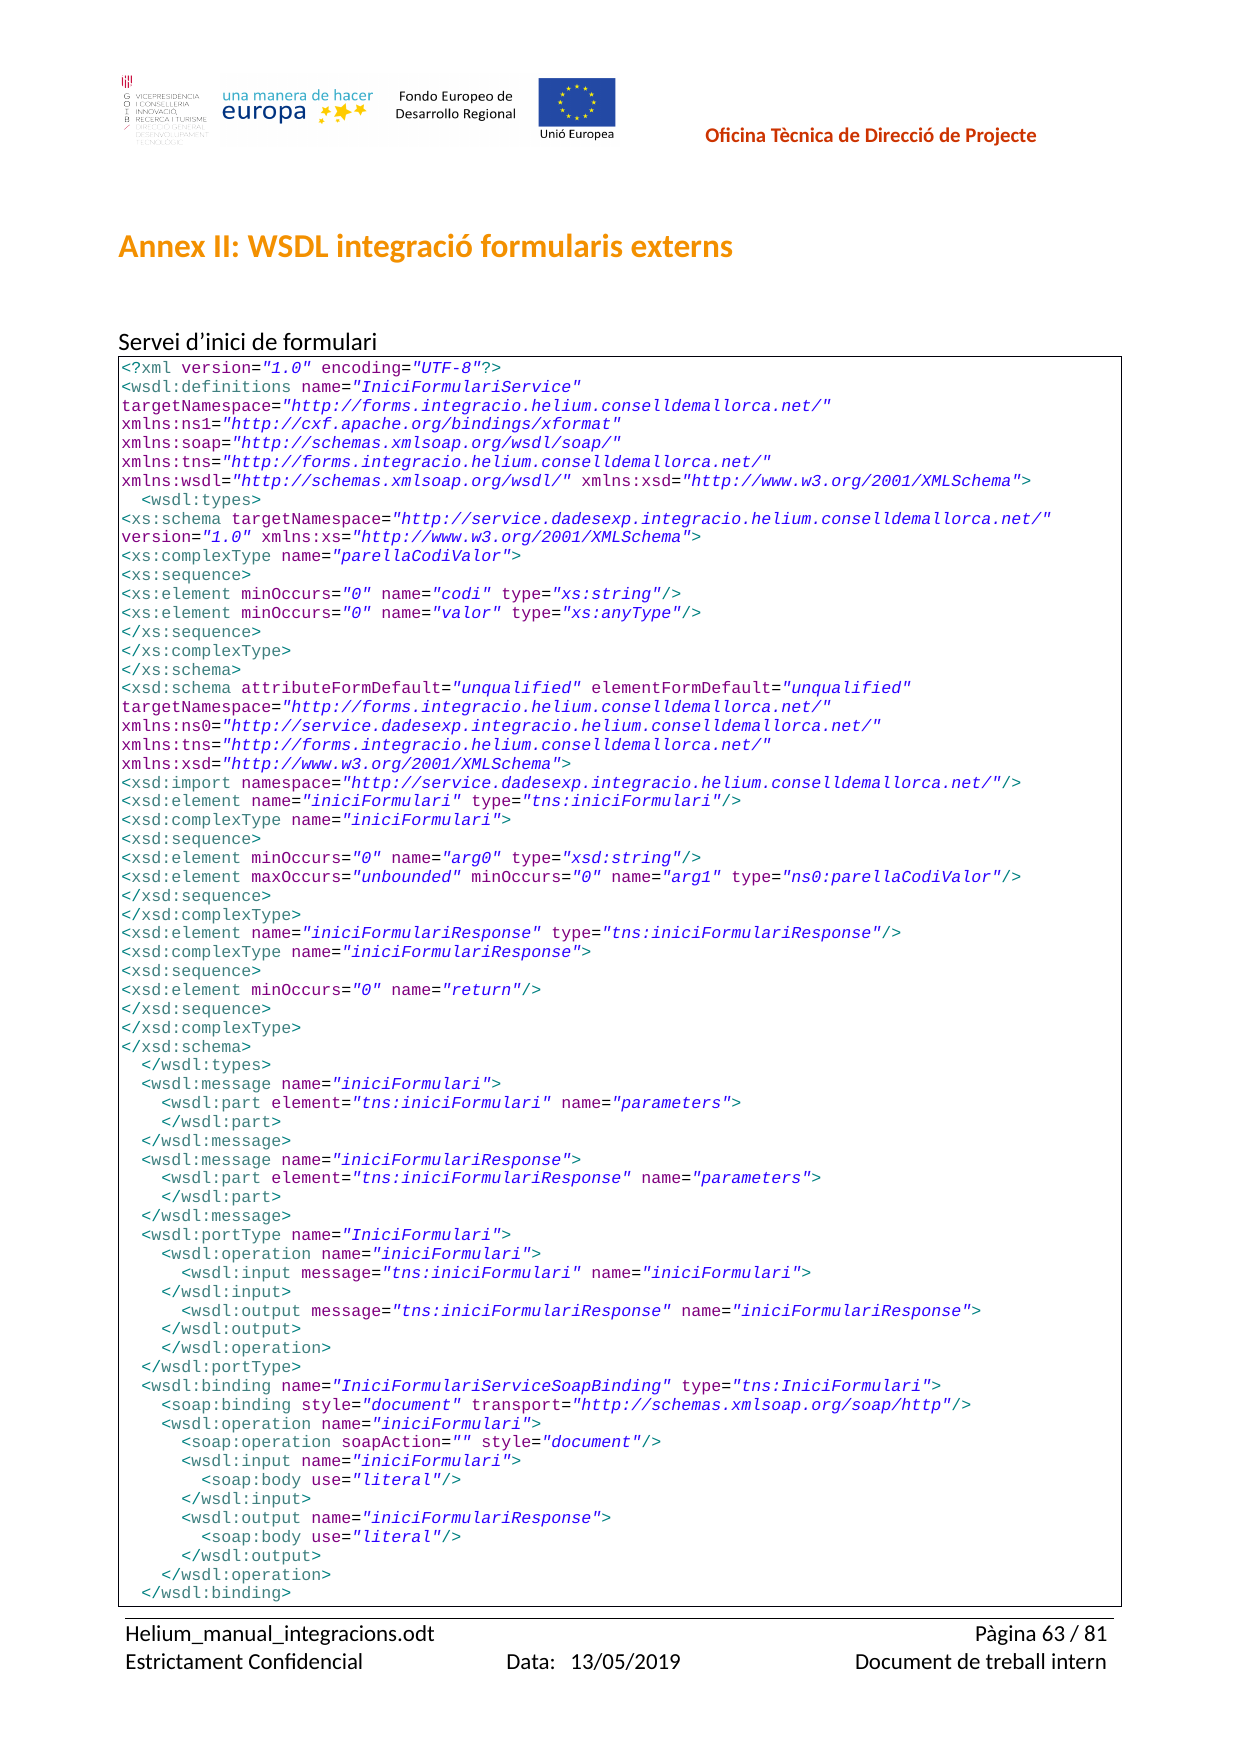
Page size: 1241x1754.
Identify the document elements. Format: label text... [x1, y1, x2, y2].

text </wsdl:portType> [119, 1356, 1121, 1374]
text </xsd:sequence> [119, 997, 1121, 1016]
text </wsdl:message> [119, 1129, 1121, 1148]
text Servei d’inici de formulari [118, 326, 1122, 356]
text <xs:schema targetNamespace="http://service.dadesexp.integracio.helium.conselldemallorca.net/" version="1.0" xmlns:xs="http://www.w3.org/2001/XMLSchema"> [119, 507, 1121, 545]
text </xsd:complexType> [119, 1016, 1121, 1035]
text </xs:sequence> [119, 620, 1121, 639]
text <wsdl:output message="tns:iniciFormulariResponse" name="iniciFormulariResponse"> [119, 1299, 1121, 1318]
text <soap:body use="literal"/> [119, 1469, 1121, 1487]
text <xsd:element maxOccurs="unbounded" minOccurs="0" name="arg1" type="ns0:parellaCodiValor"/> [119, 865, 1121, 884]
text <wsdl:input name="iniciFormulari"> [119, 1450, 1121, 1469]
text <wsdl:definitions name="IniciFormulariService" targetNamespace="http://forms.integracio.helium.conselldemallorca.net/" xmlns:ns1="http://cxf.apache.org/bindings/xformat" xmlns:soap="http://schemas.xmlsoap.org/wsdl/soap/" xmlns:tns="http://forms.integracio.helium.conselldemallorca.net/" xmlns:wsdl="http://schemas.xmlsoap.org/wsdl/" xmlns:xsd="http://www.w3.org/2001/XMLSchema"> [119, 375, 1121, 488]
text <wsdl:message name="iniciFormulariResponse"> [119, 1148, 1121, 1167]
text <wsdl:output name="iniciFormulariResponse"> [119, 1506, 1121, 1525]
text <wsdl:types> [119, 488, 1121, 507]
text <soap:body use="literal"/> [119, 1525, 1121, 1544]
text <wsdl:input message="tns:iniciFormulari" name="iniciFormulari"> [119, 1261, 1121, 1280]
text <xsd:element name="iniciFormulari" type="tns:iniciFormulari"/> [119, 790, 1121, 809]
text </xsd:complexType> [119, 903, 1121, 922]
text </wsdl:input> [119, 1487, 1121, 1506]
text </xsd:schema> [119, 1035, 1121, 1054]
text <xsd:schema attributeFormDefault="unqualified" elementFormDefault="unqualified" targetNamespace="http://forms.integracio.helium.conselldemallorca.net/" xmlns:ns0="http://service.dadesexp.integracio.helium.conselldemallorca.net/" xmlns:tns="http://forms.integracio.helium.conselldemallorca.net/" xmlns:xsd="http://www.w3.org/2001/XMLSchema"> [119, 677, 1121, 771]
text <?xml version="1.0" encoding="UTF-8"?> [119, 357, 1121, 375]
subtitle Annex II: WSDL integració formularis externs [118, 225, 1122, 266]
text <xs:complexType name="parellaCodiValor"> [119, 545, 1121, 564]
text </wsdl:types> [119, 1054, 1121, 1073]
text <xsd:sequence> [119, 959, 1121, 978]
picture [219, 73, 621, 147]
text </wsdl:binding> [119, 1582, 1121, 1606]
text </wsdl:message> [119, 1205, 1121, 1223]
text </xs:complexType> [119, 639, 1121, 658]
text <xsd:element minOccurs="0" name="return"/> [119, 978, 1121, 997]
text <wsdl:operation name="iniciFormulari"> [119, 1242, 1121, 1261]
text <xsd:complexType name="iniciFormulariResponse"> [119, 941, 1121, 959]
text <xs:sequence> [119, 564, 1121, 582]
text <xsd:element name="iniciFormulariResponse" type="tns:iniciFormulariResponse"/> [119, 922, 1121, 941]
text <wsdl:message name="iniciFormulari"> [119, 1073, 1121, 1092]
text </wsdl:output> [119, 1544, 1121, 1563]
text <wsdl:binding name="IniciFormulariServiceSoapBinding" type="tns:IniciFormulari"> [119, 1374, 1121, 1393]
text <wsdl:part element="tns:iniciFormulari" name="parameters"> [119, 1092, 1121, 1110]
text <xsd:element minOccurs="0" name="arg0" type="xsd:string"/> [119, 846, 1121, 865]
text <xs:element minOccurs="0" name="valor" type="xs:anyType"/> [119, 601, 1121, 620]
text <wsdl:part element="tns:iniciFormulariResponse" name="parameters"> [119, 1167, 1121, 1186]
text <soap:operation soapAction="" style="document"/> [119, 1431, 1121, 1450]
picture [118, 73, 213, 147]
text </wsdl:part> [119, 1110, 1121, 1129]
text </xs:schema> [119, 658, 1121, 677]
text </wsdl:input> [119, 1280, 1121, 1299]
text </wsdl:operation> [119, 1337, 1121, 1356]
text <xsd:sequence> [119, 828, 1121, 846]
text </wsdl:part> [119, 1186, 1121, 1205]
text <xs:element minOccurs="0" name="codi" type="xs:string"/> [119, 582, 1121, 601]
text <soap:binding style="document" transport="http://schemas.xmlsoap.org/soap/http"/> [119, 1393, 1121, 1412]
text <xsd:import namespace="http://service.dadesexp.integracio.helium.conselldemallorca.net/"/> [119, 771, 1121, 790]
text <xsd:complexType name="iniciFormulari"> [119, 809, 1121, 828]
text </xsd:sequence> [119, 884, 1121, 903]
text </wsdl:output> [119, 1318, 1121, 1337]
text <wsdl:portType name="IniciFormulari"> [119, 1223, 1121, 1242]
text <wsdl:operation name="iniciFormulari"> [119, 1412, 1121, 1431]
text </wsdl:operation> [119, 1563, 1121, 1582]
